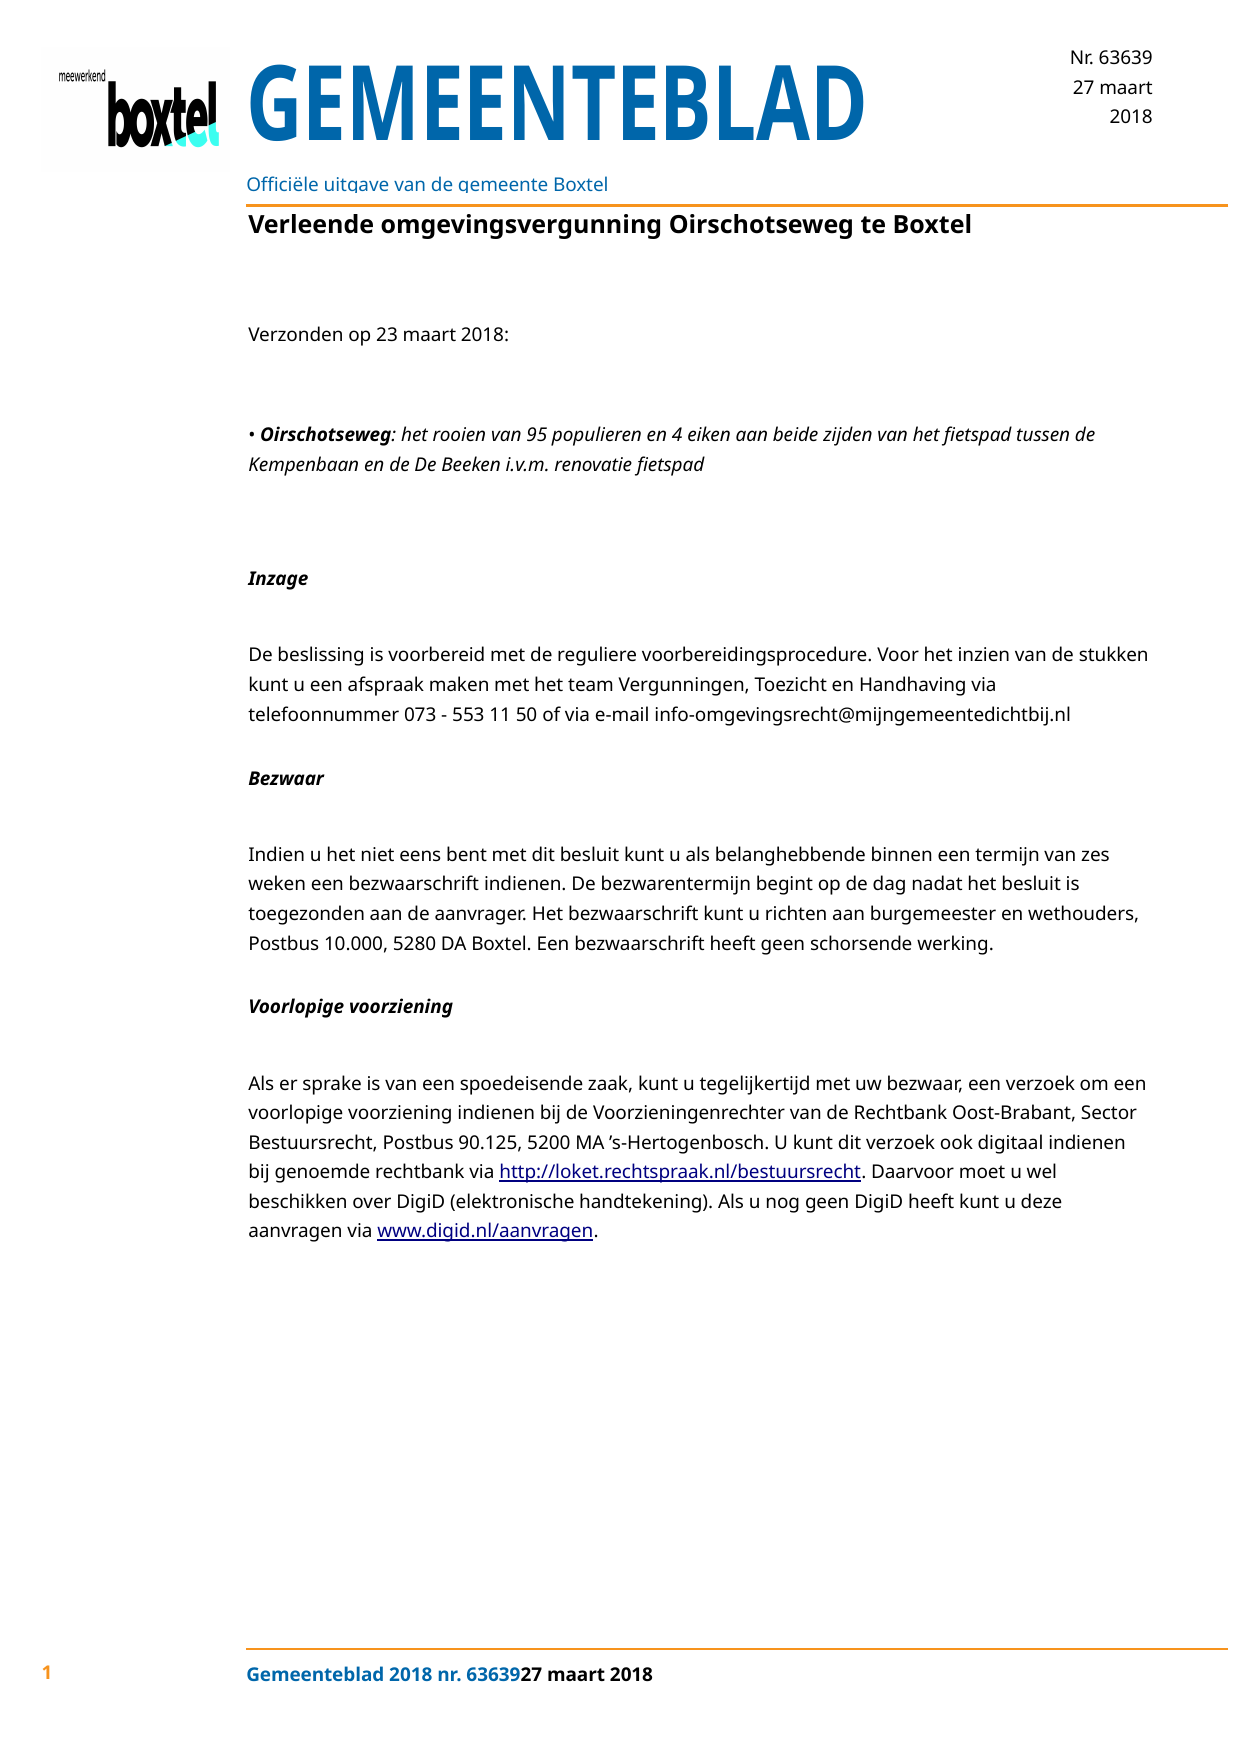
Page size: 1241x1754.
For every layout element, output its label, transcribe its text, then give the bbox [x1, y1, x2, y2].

text Inzage [248, 566, 1152, 591]
text Voorlopige voorziening [248, 994, 1152, 1019]
picture [41, 47, 231, 172]
text Verleende omgevingsvergunning Oirschotseweg te Boxtel [248, 207, 1152, 241]
text • Oirschotseweg: het rooien van 95 populieren en 4 eiken aan beide zijden van het fietspad tussen de Kempenbaan en de De Beeken i.v.m. renovatie fietspad [248, 422, 1152, 477]
text De beslissing is voorbereid met de reguliere voorbereidingsprocedure. Voor het inzien van de stukken kunt u een afspraak maken met het team Vergunningen, Toezicht en Handhaving via telefoonnummer 073 - 553 11 50 of via e-mail info-omgevingsrecht@mijngemeentedichtbij.nl [248, 642, 1152, 727]
text Bezwaar [248, 765, 1152, 791]
text Indien u het niet eens bent met dit besluit kunt u als belanghebbende binnen een termijn van zes weken een bezwaarschrift indienen. De bezwarentermijn begint op de dag nadat het besluit is toegezonden aan de aanvrager. Het bezwaarschrift kunt u richten aan burgemeester en wethouders, Postbus 10.000, 5280 DA Boxtel. Een bezwaarschrift heeft geen schorsende werking. [248, 841, 1152, 955]
text Verzonden op 23 maart 2018: [248, 321, 1152, 346]
text Als er sprake is van een spoedeisende zaak, kunt u tegelijkertijd met uw bezwaar, een verzoek om een voorlopige voorziening indienen bij de Voorzieningenrechter van de Rechtbank Oost-Brabant, Sector Bestuursrecht, Postbus 90.125, 5200 MA ’s-Hertogenbosch. U kunt dit verzoek ook digitaal indienen bij genoemde rechtbank via http://loket.rechtspraak.nl/bestuursrecht. Daarvoor moet u wel beschikken over DigiD (elektronische handtekening). Als u nog geen DigiD heeft kunt u deze aanvragen via www.digid.nl/aanvragen. [248, 1070, 1152, 1243]
